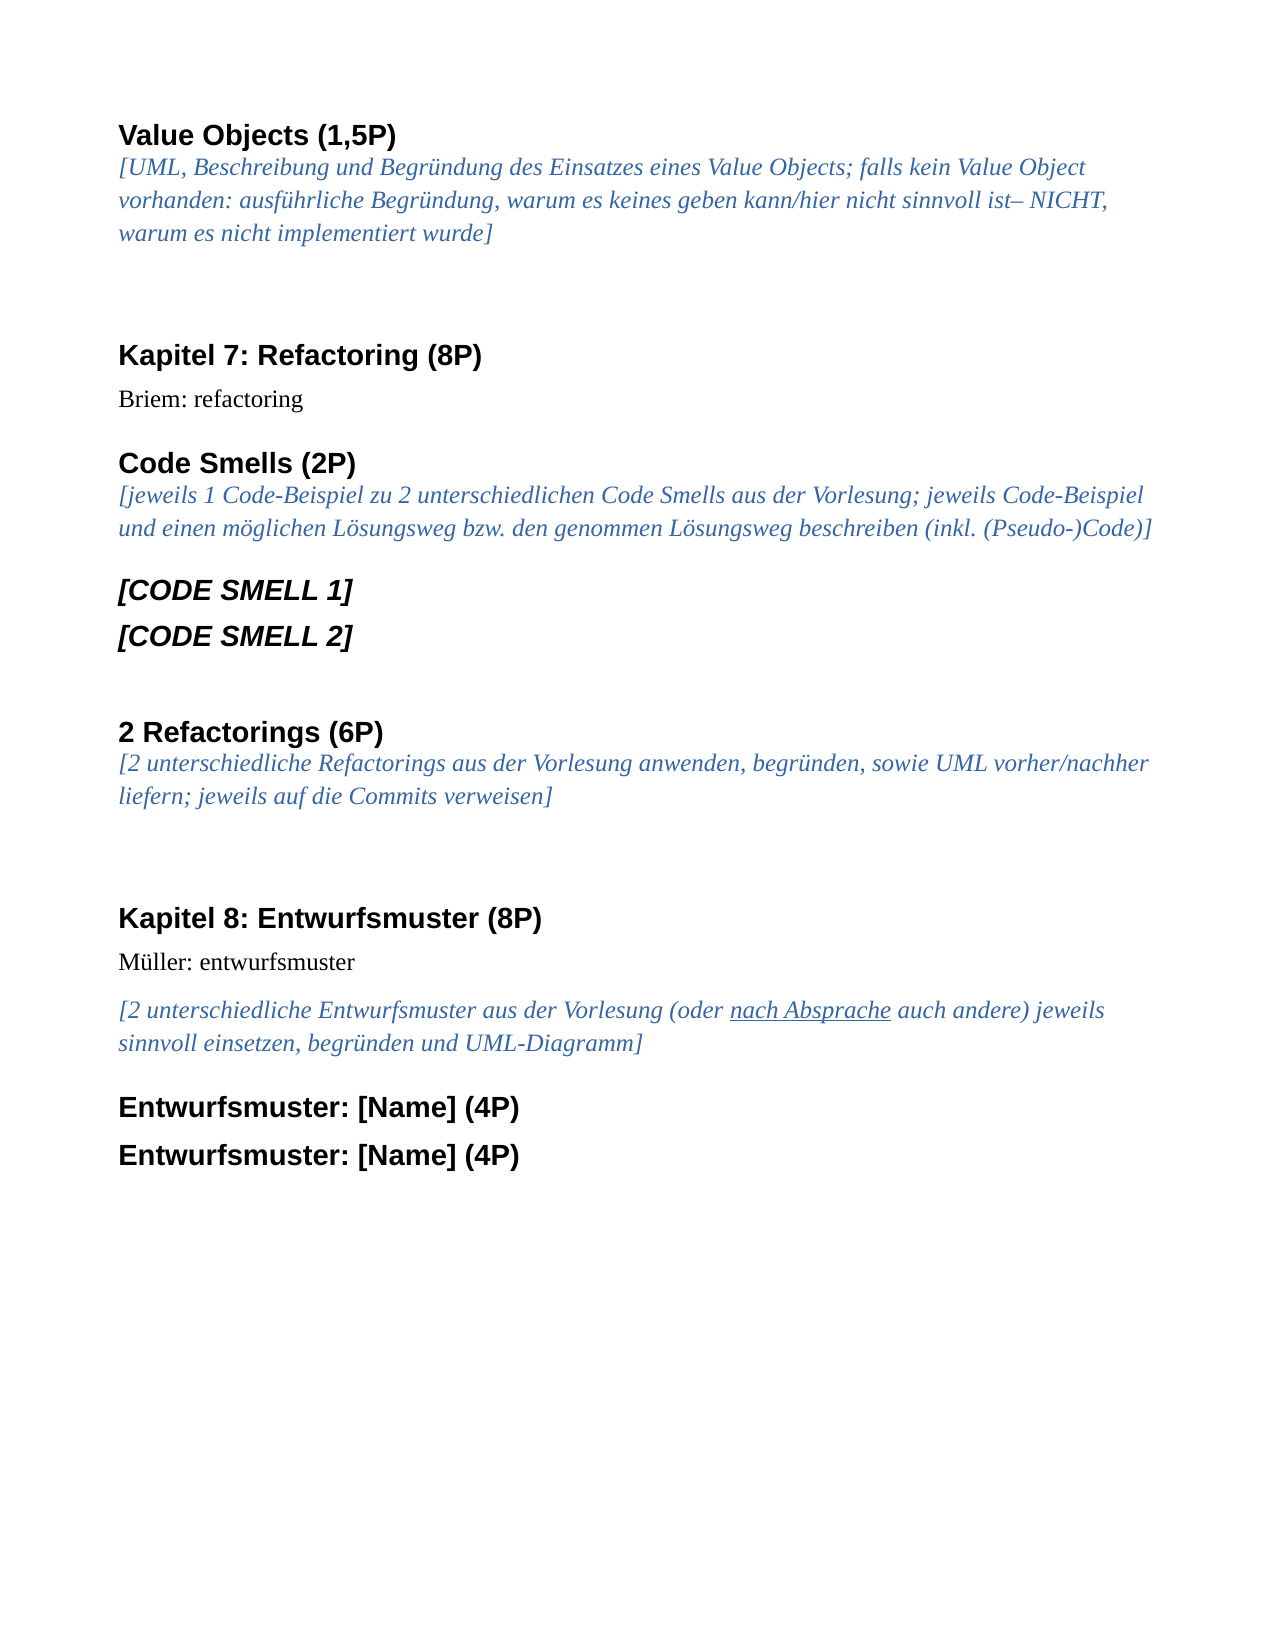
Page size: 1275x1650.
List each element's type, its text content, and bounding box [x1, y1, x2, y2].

subtitle Value Objects (1,5P) [118, 118, 1157, 152]
text Briem: refactoring [118, 384, 1157, 413]
subtitle Entwurfsmuster: [Name] (4P) [118, 1090, 1157, 1124]
subtitle [CODE SMELL 2] [118, 619, 1157, 652]
subtitle [CODE SMELL 1] [118, 573, 1157, 606]
subtitle Entwurfsmuster: [Name] (4P) [118, 1138, 1157, 1172]
text [jeweils 1 Code-Beispiel zu 2 unterschiedlichen Code Smells aus der Vorlesung; jeweils Code-Beispiel und einen möglichen Lösungsweg bzw. den genommen Lösungsweg beschreiben (inkl. (Pseudo-)Code)] [118, 480, 1157, 541]
subtitle Kapitel 8: Entwurfsmuster (8P) [118, 901, 1157, 935]
text [2 unterschiedliche Entwurfsmuster aus der Vorlesung (oder nach Absprache auch andere) jeweils sinnvoll einsetzen, begründen und UML-Diagramm] [118, 995, 1157, 1057]
text [2 unterschiedliche Refactorings aus der Vorlesung anwenden, begründen, sowie UML vorher/nachher liefern; jeweils auf die Commits verweisen] [118, 748, 1157, 810]
text Müller: entwurfsmuster [118, 947, 1157, 976]
subtitle Code Smells (2P) [118, 446, 1157, 480]
subtitle Kapitel 7: Refactoring (8P) [118, 338, 1157, 371]
text [UML, Beschreibung und Begründung des Einsatzes eines Value Objects; falls kein Value Object vorhanden: ausführliche Begründung, warum es keines geben kann/hier nicht sinnvoll ist– NICHT, warum es nicht implementiert wurde] [118, 152, 1157, 246]
subtitle 2 Refactorings (6P) [118, 714, 1157, 748]
